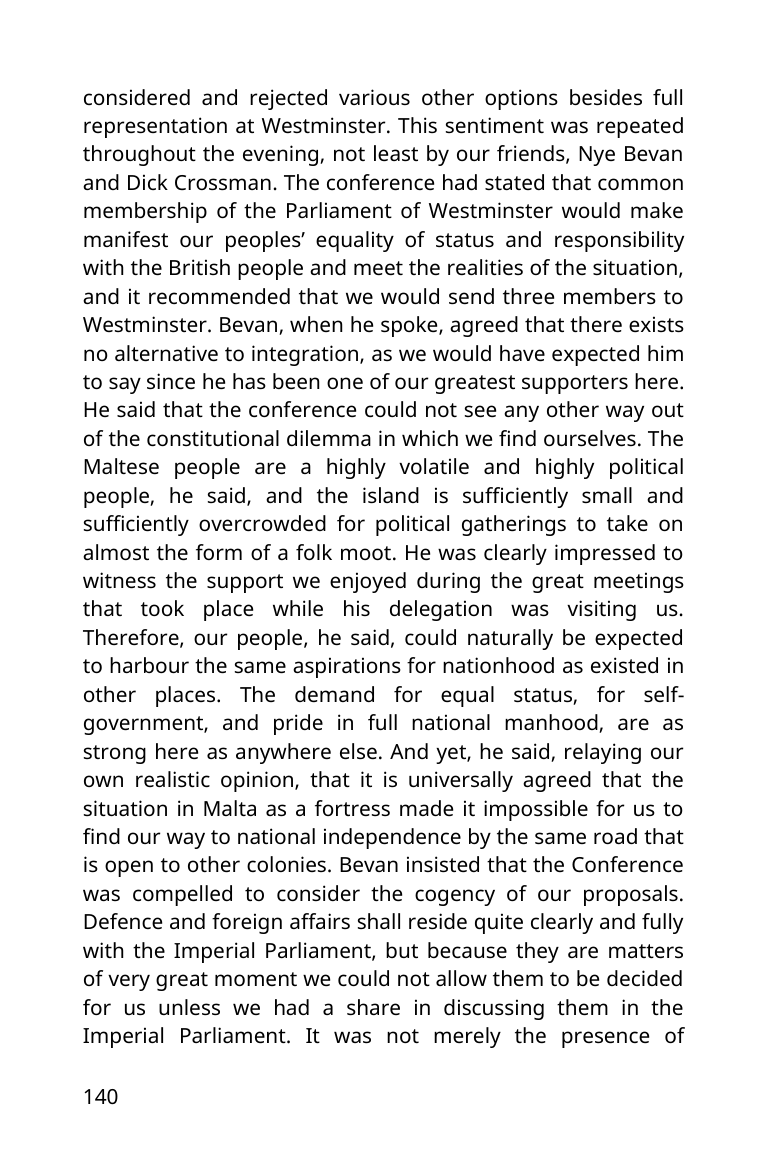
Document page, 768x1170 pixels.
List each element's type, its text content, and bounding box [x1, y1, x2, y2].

text considered and rejected various other options besides full representation at Westminster. This sentiment was repeated throughout the evening, not least by our friends, Nye Bevan and Dick Crossman. The conference had stated that common membership of the Parliament of Westminster would make manifest our peoples’ equality of status and responsibility with the British people and meet the realities of the situation, and it recommended that we would send three members to Westminster. Bevan, when he spoke, agreed that there exists no alternative to integration, as we would have expected him to say since he has been one of our greatest supporters here. He said that the conference could not see any other way out of the constitutional dilemma in which we find ourselves. The Maltese people are a highly volatile and highly political people, he said, and the island is sufficiently small and sufficiently overcrowded for political gatherings to take on almost the form of a folk moot. He was clearly impressed to witness the support we enjoyed during the great meetings that took place while his delegation was visiting us. Therefore, our people, he said, could naturally be expected to harbour the same aspirations for nationhood as existed in other places. The demand for equal status, for self-government, and pride in full national manhood, are as strong here as anywhere else. And yet, he said, relaying our own realistic opinion, that it is universally agreed that the situation in Malta as a fortress made it impossible for us to find our way to national independence by the same road that is open to other colonies. Bevan insisted that the Conference was compelled to consider the cogency of our proposals. Defence and foreign affairs shall reside quite clearly and fully with the Imperial Parliament, but because they are matters of very great moment we could not allow them to be decided for us unless we had a share in discussing them in the Imperial Parliament. It was not merely the presence of [83, 83, 685, 1049]
